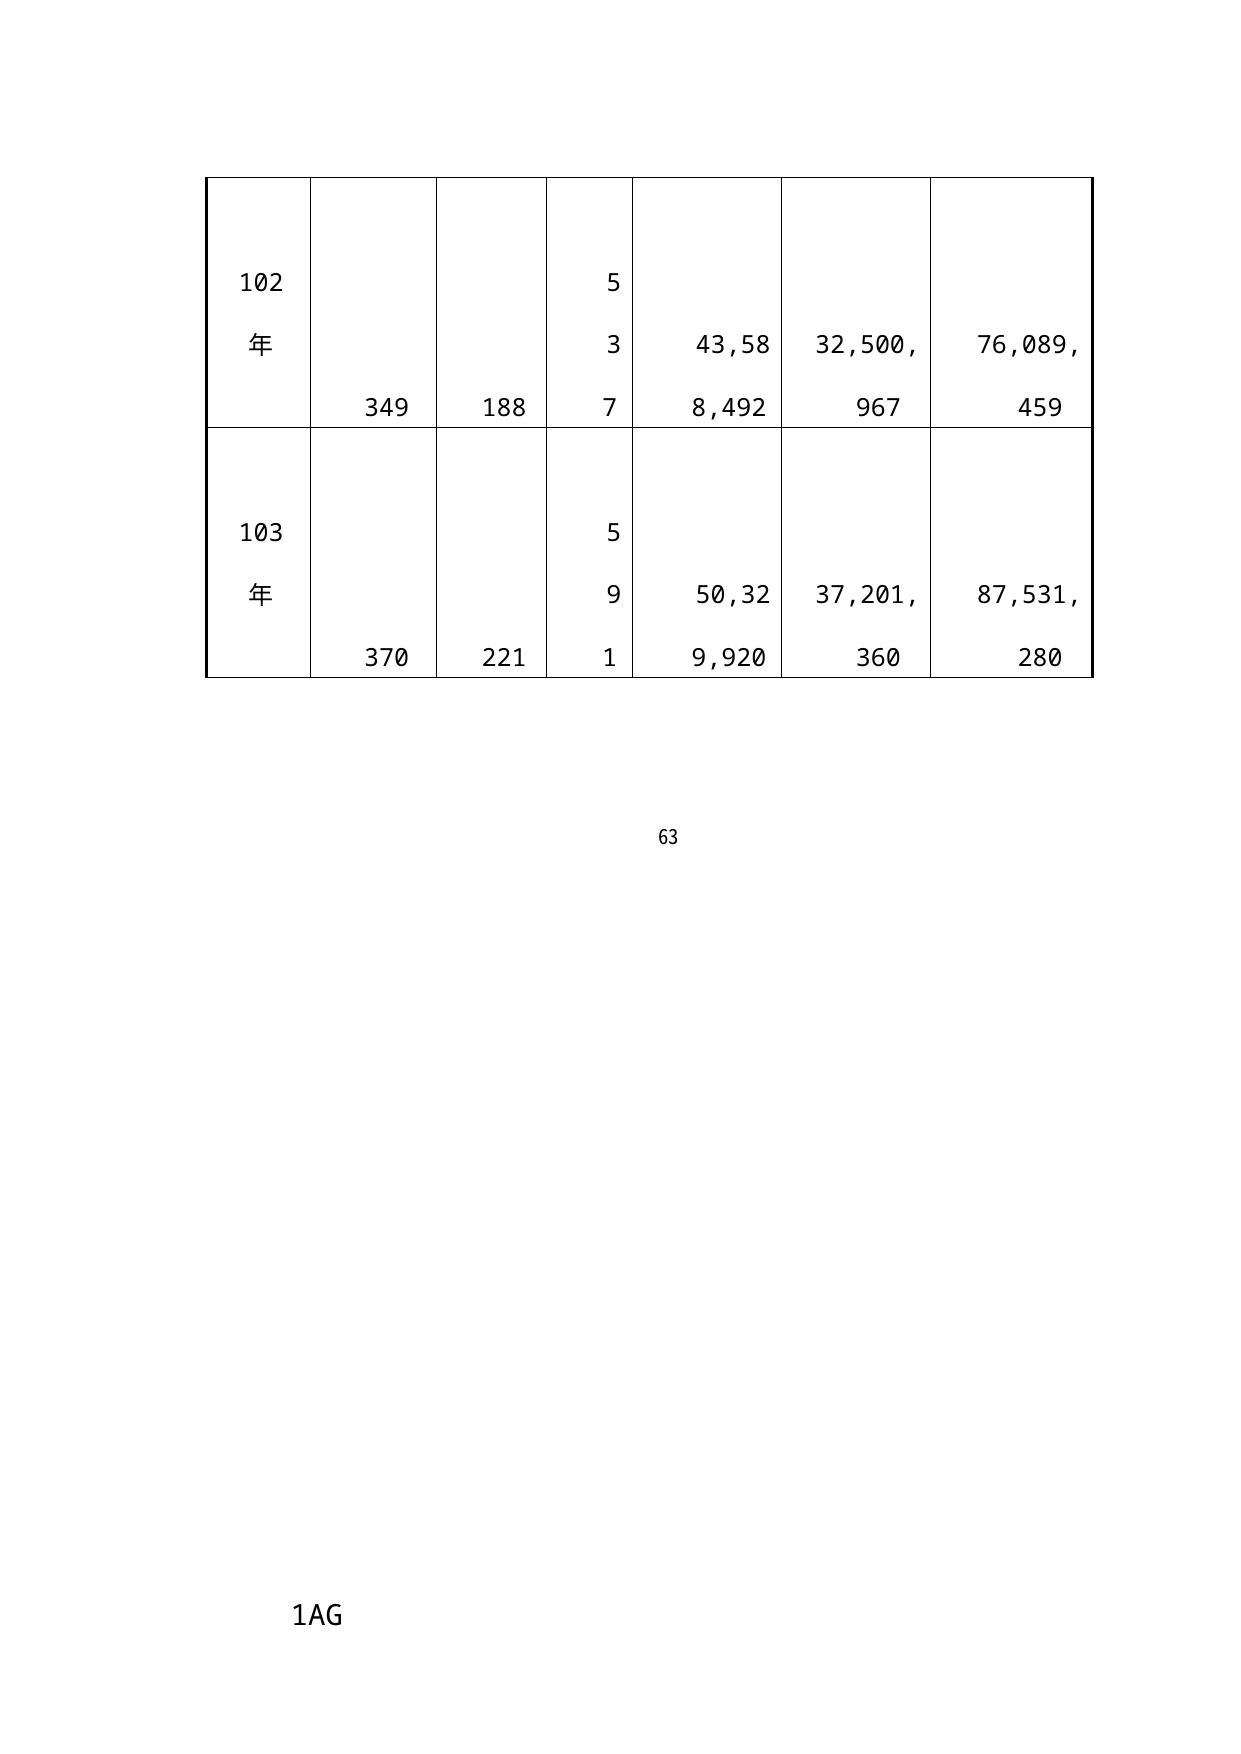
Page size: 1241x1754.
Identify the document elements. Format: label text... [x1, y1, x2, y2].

table_cell 103年 [208, 428, 310, 677]
table_cell 537 [547, 178, 632, 427]
table_cell 50,329,920 [633, 428, 781, 677]
table_cell 87,531,280 [931, 428, 1091, 677]
table_cell 43,588,492 [633, 178, 781, 427]
table_cell 349 [311, 178, 436, 427]
table_cell 102年 [208, 178, 310, 427]
table_cell 591 [547, 428, 632, 677]
table_cell 32,500,967 [782, 178, 930, 427]
table_cell 188 [437, 178, 546, 427]
table_cell 37,201,360 [782, 428, 930, 677]
table_cell 370 [311, 428, 436, 677]
table_cell 76,089,459 [931, 178, 1091, 427]
table_cell 221 [437, 428, 546, 677]
